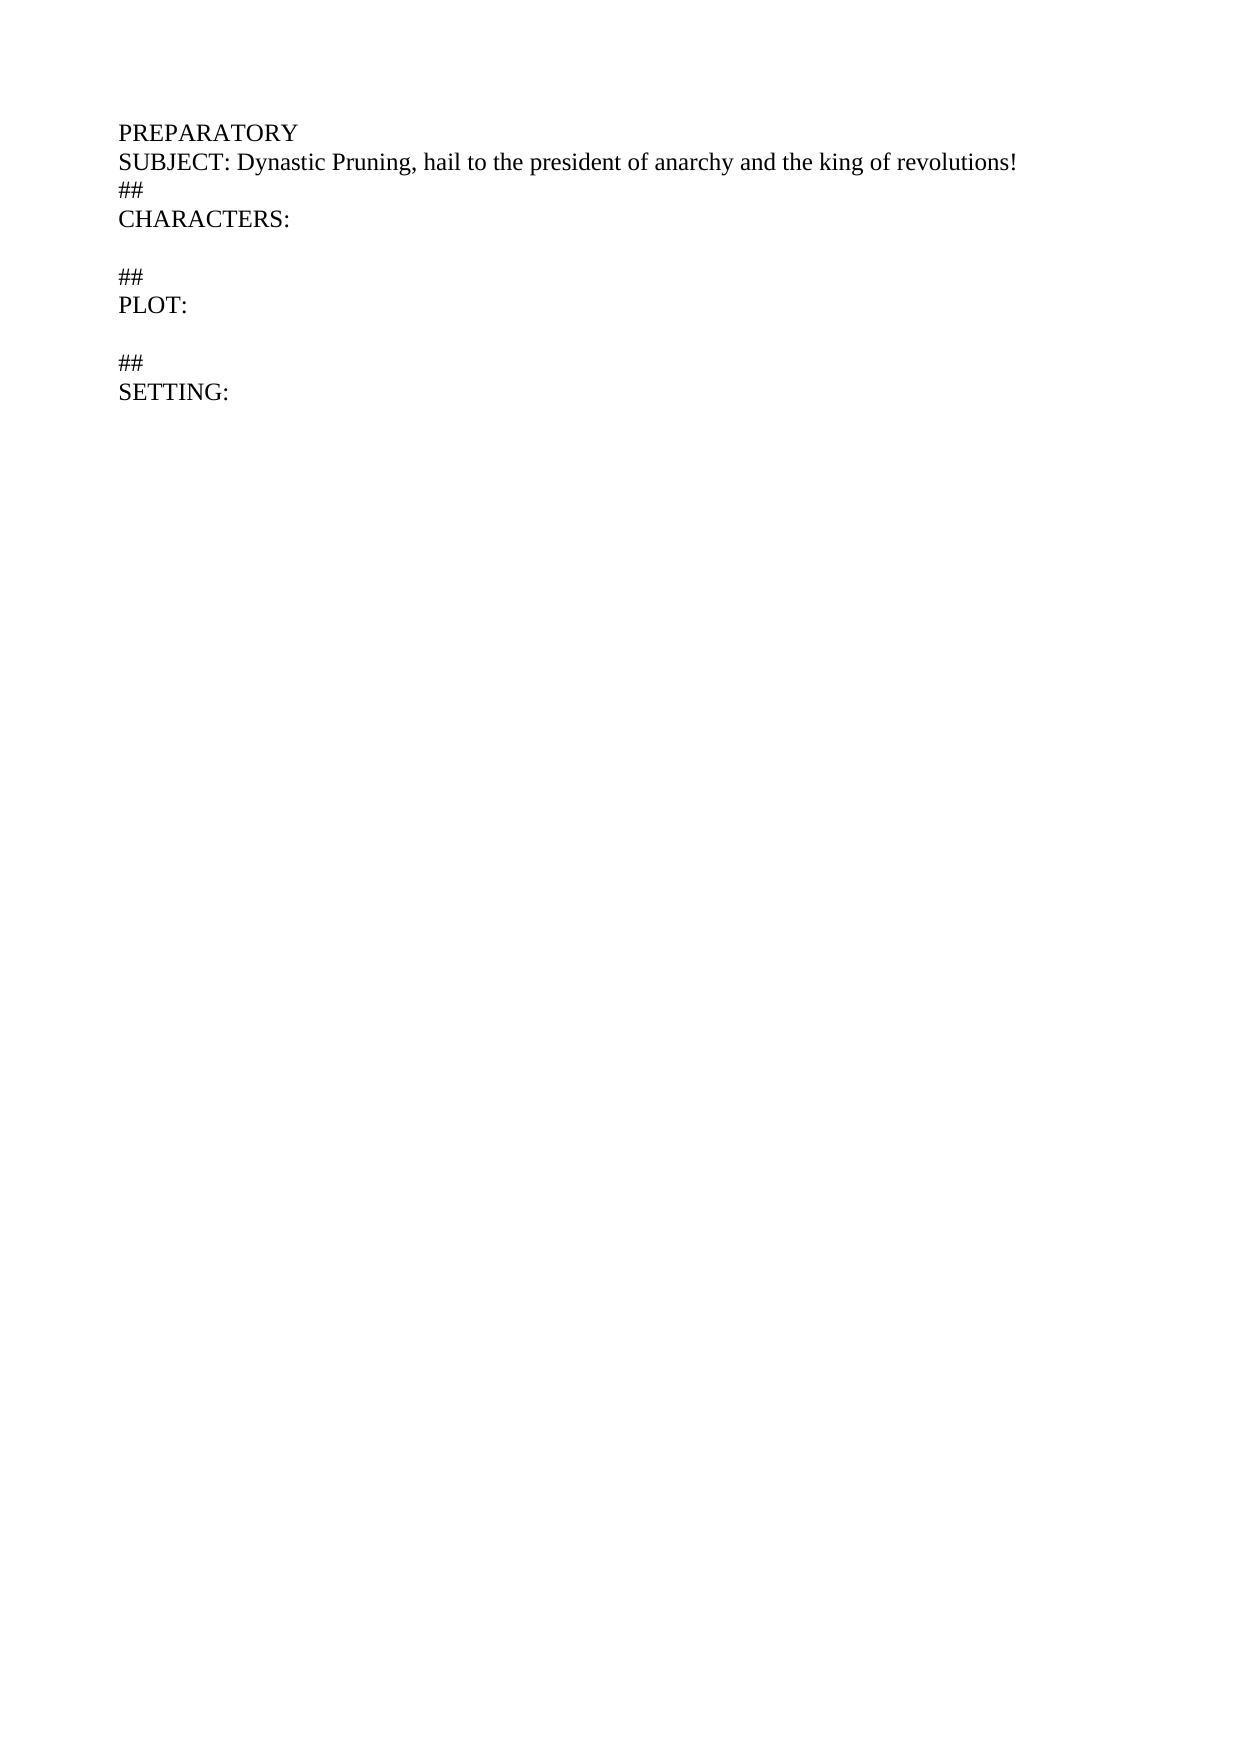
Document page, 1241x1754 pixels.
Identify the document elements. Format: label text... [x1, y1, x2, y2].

text ## [118, 348, 1122, 377]
text ## [118, 176, 1122, 204]
text CHARACTERS: [118, 204, 1122, 233]
text SUBJECT: Dynastic Pruning, hail to the president of anarchy and the king of revolutions! [118, 147, 1122, 176]
text PREPARATORY [118, 118, 1122, 147]
text PLOT: [118, 291, 1122, 319]
text SETTING: [118, 377, 1122, 406]
text ## [118, 262, 1122, 291]
